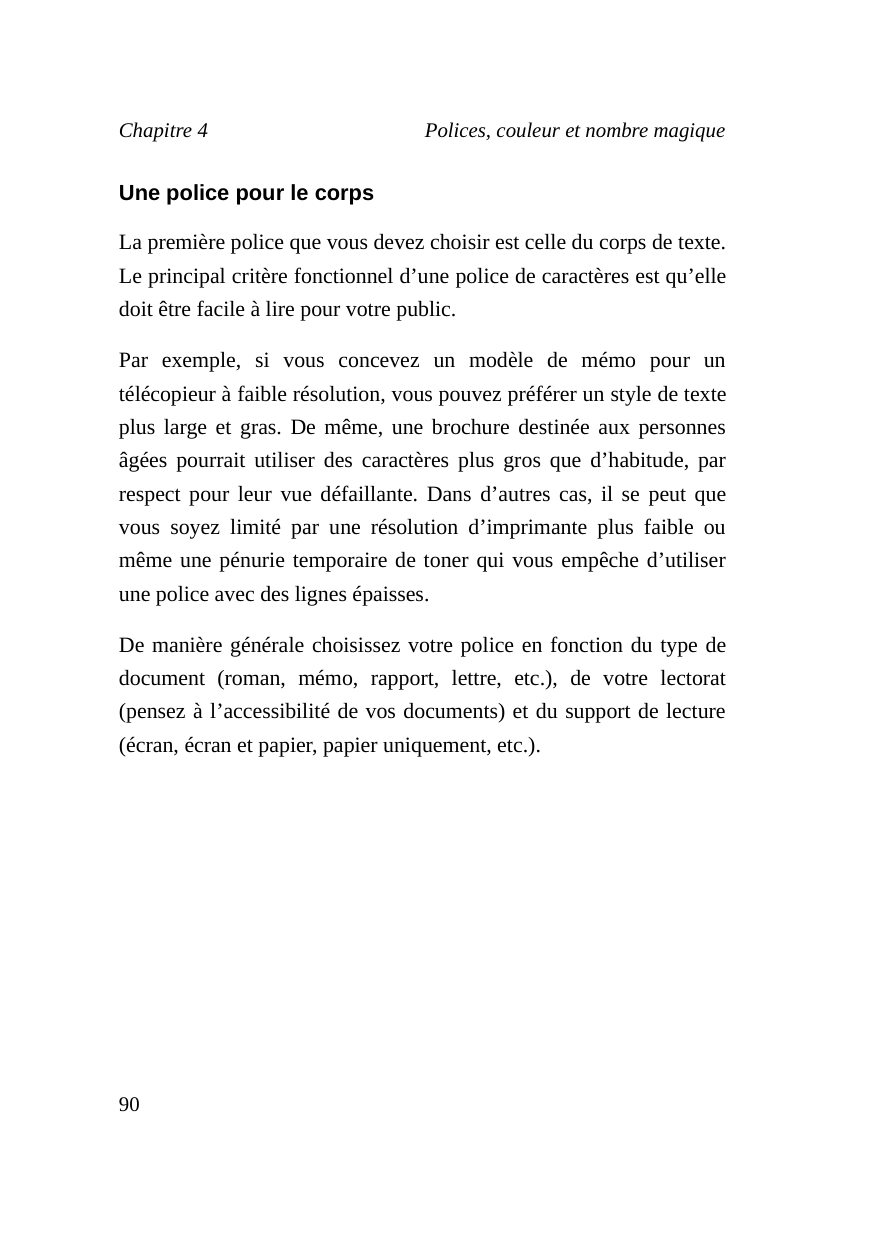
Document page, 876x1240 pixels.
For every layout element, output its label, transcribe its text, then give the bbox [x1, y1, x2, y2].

text La première police que vous devez choisir est celle du corps de texte. Le principal critère fonctionnel d’une police de caractères est qu’elle doit être facile à lire pour votre public. [119, 223, 727, 323]
text De manière générale choisissez votre police en fonction du type de document (roman, mémo, rapport, lettre, etc.), de votre lectorat (pensez à l’accessibilité de vos documents) et du support de lecture (écran, écran et papier, papier uniquement, etc.). [119, 626, 727, 759]
text Par exemple, si vous concevez un modèle de mémo pour un télécopieur à faible résolution, vous pouvez préférer un style de texte plus large et gras. De même, une brochure destinée aux personnes âgées pourrait utiliser des caractères plus gros que d’habitude, par respect pour leur vue défaillante. Dans d’autres cas, il se peut que vous soyez limité par une résolution d’imprimante plus faible ou même une pénurie temporaire de toner qui vous empêche d’utiliser une police avec des lignes épaisses. [119, 341, 727, 608]
subtitle Une police pour le corps [119, 177, 727, 206]
